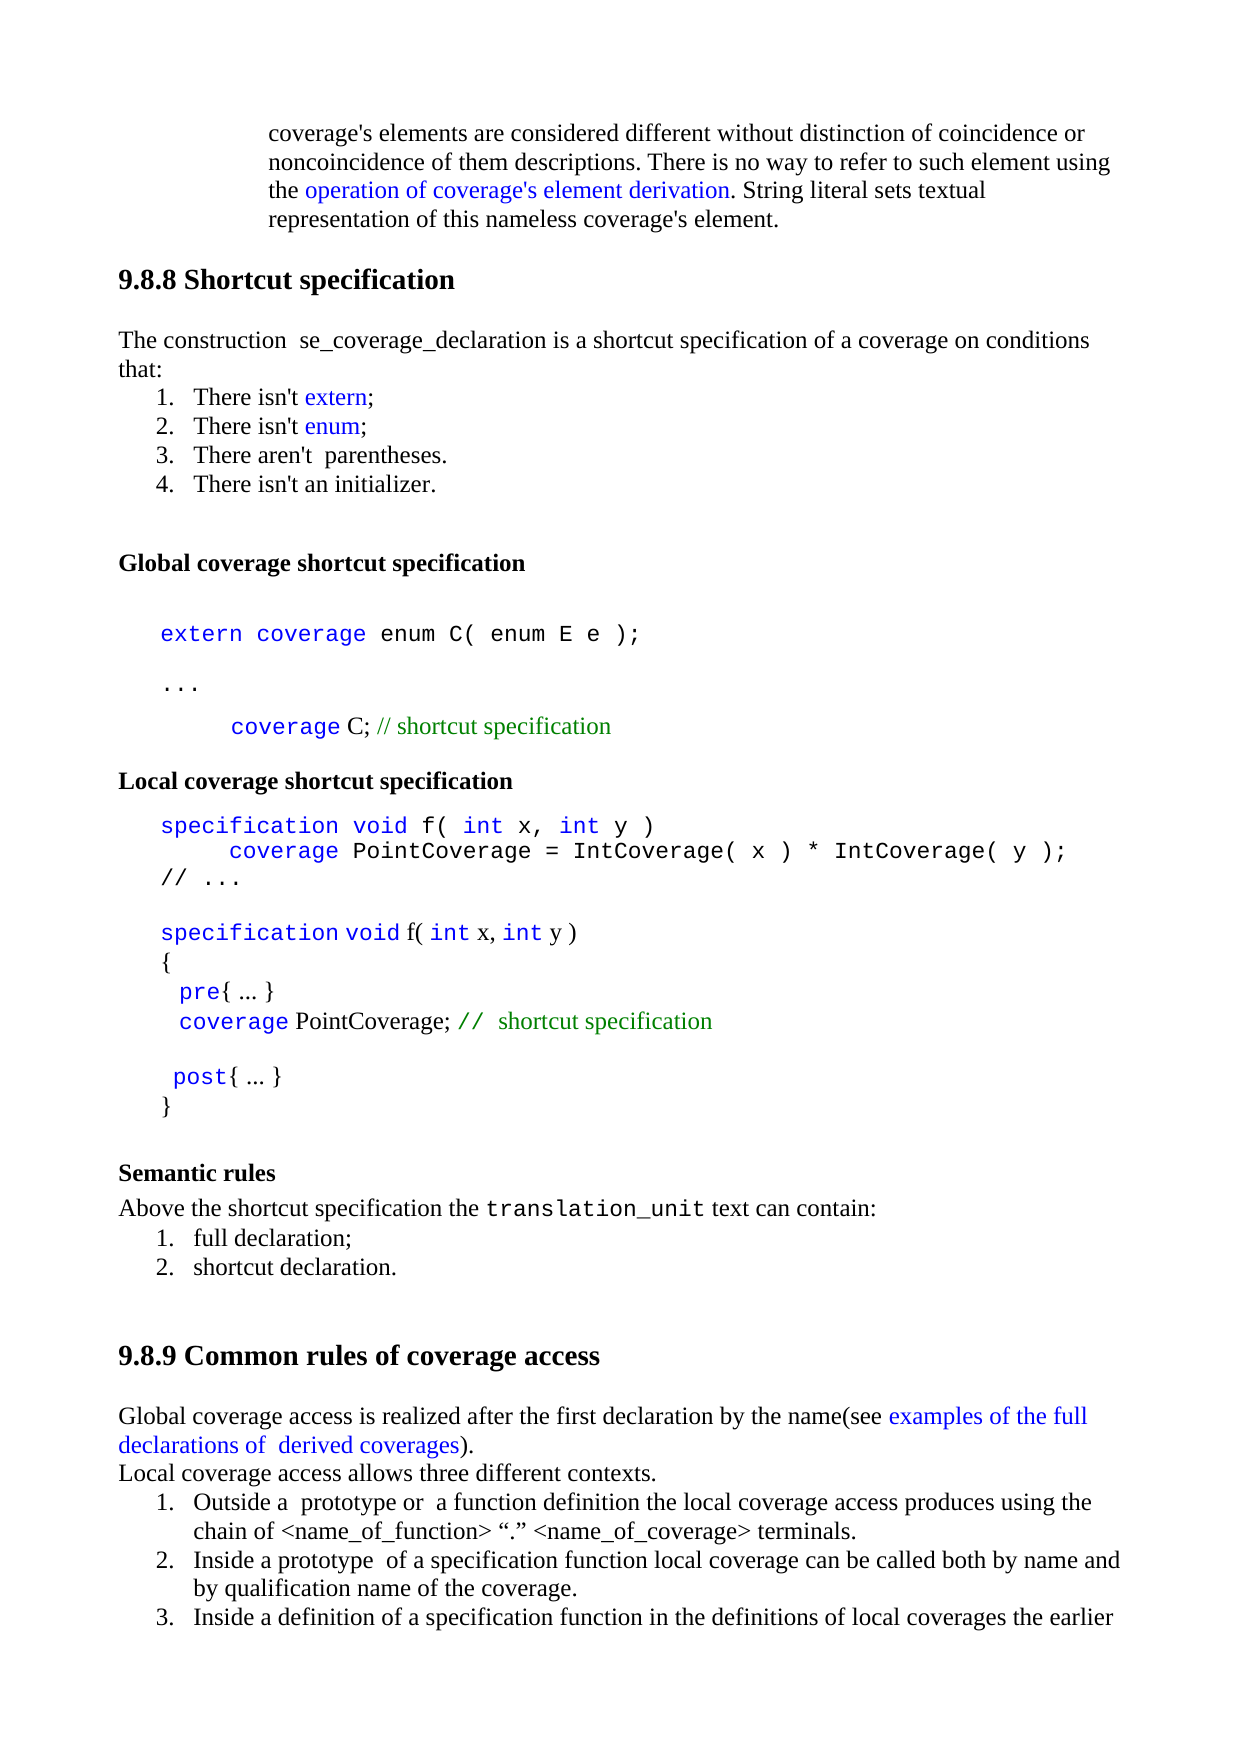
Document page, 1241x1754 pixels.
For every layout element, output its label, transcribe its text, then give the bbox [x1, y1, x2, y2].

list There isn't enum; [156, 411, 1122, 440]
list coverage C; // shortcut specification [193, 711, 1122, 741]
text Local coverage access allows three different contexts. [118, 1458, 1122, 1487]
list Outside a prototype or a function definition the local coverage access produces using the chain of <name_of_function> “.” <name_of_coverage> terminals. [156, 1487, 1122, 1545]
text specification void f( int x, int y ) coverage PointCoverage = IntCoverage( x ) * IntCoverage( y ); // ... [160, 814, 1122, 892]
subtitle 9.8.9 Common rules of coverage access [118, 1338, 1122, 1372]
list There isn't extern; [156, 382, 1122, 411]
subtitle Global coverage shortcut specification [118, 548, 1122, 577]
text specification void f( int x, int y ) { pre{ ... } coverage PointCoverage; // shortcut specification [160, 917, 1122, 1036]
text Global coverage access is realized after the first declaration by the name(see examples of the full declarations of derived coverages). [118, 1401, 1122, 1458]
text The construction se_coverage_declaration is a shortcut specification of a coverage on conditions that: [118, 325, 1122, 382]
list shortcut declaration. [156, 1252, 1122, 1280]
list Inside a prototype of a specification function local coverage can be called both by name and by qualification name of the coverage. [156, 1545, 1122, 1602]
subtitle Semantic rules [118, 1158, 1122, 1186]
list full declaration; [156, 1223, 1122, 1252]
list There isn't an initializer. [156, 469, 1122, 497]
text Above the shortcut specification the translation_unit text can contain: [118, 1193, 1122, 1223]
text extern coverage enum C( enum E e ); [160, 622, 1122, 648]
text post{ ... } } [160, 1061, 1122, 1120]
list Inside a definition of a specification function in the definitions of local coverages the earlier [156, 1602, 1122, 1631]
list There aren't parentheses. [156, 440, 1122, 469]
subtitle 9.8.8 Shortcut specification [118, 262, 1122, 296]
list coverage's elements are considered different without distinction of coincidence or noncoincidence of them descriptions. There is no way to refer to such element using the operation of coverage's element derivation. String literal sets textual representation of this nameless coverage's element. [231, 118, 1122, 233]
subtitle Local coverage shortcut specification [118, 766, 1122, 795]
text ... [160, 673, 1122, 699]
